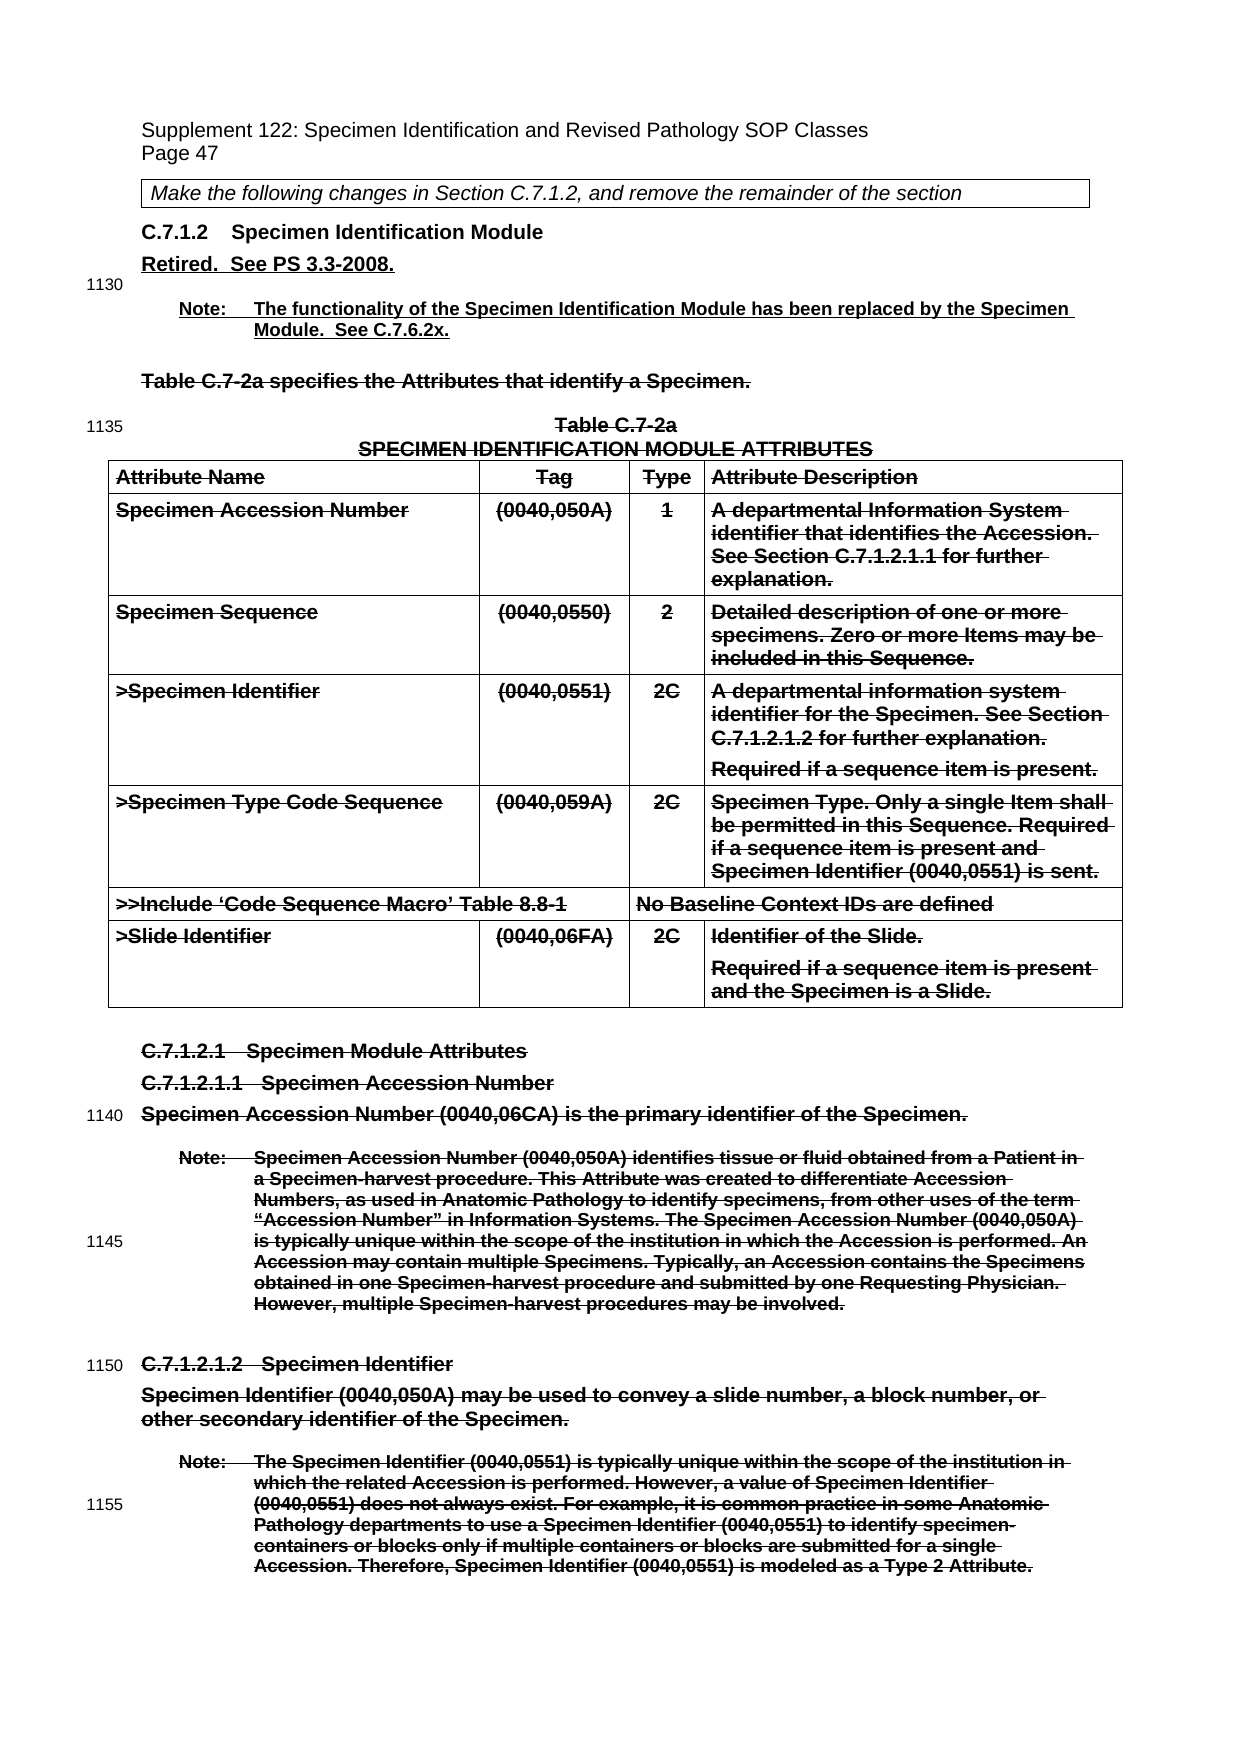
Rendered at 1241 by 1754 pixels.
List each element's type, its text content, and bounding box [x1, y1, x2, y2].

table_cell Detailed description of one or more specimens. Zero or more Items may be included in this Sequence. [705, 596, 1122, 674]
table_cell No Baseline Context IDs are defined [630, 888, 1122, 920]
table_header Tag [480, 461, 629, 493]
subtitle C.7.1.2.1.1 Specimen Accession Number [141, 1071, 1090, 1095]
table_cell A departmental information system identifier for the Specimen. See Section C.7.1.2.1.2 for further explanation. Required if a sequence item is present. [705, 675, 1122, 785]
table_header Attribute Description [705, 461, 1122, 493]
table_cell (0040,06FA) [480, 921, 629, 1007]
table_cell >Specimen Identifier [109, 675, 479, 785]
table_cell (0040,0550) [480, 596, 629, 674]
text Note: The functionality of the Specimen Identification Module has been replaced by the Specimen Module. See C.7.6.2x. [178, 298, 1090, 340]
table_cell A departmental Information System identifier that identifies the Accession. See Section C.7.1.2.1.1 for further explanation. [705, 494, 1122, 595]
table_header Attribute Name [109, 461, 479, 493]
table_cell 2 [630, 596, 704, 674]
table_cell 2C [630, 675, 704, 785]
text Specimen Accession Number (0040,06CA) is the primary identifier of the Specimen. [141, 1103, 1090, 1126]
table_cell Specimen Accession Number [109, 494, 479, 595]
table_cell Identifier of the Slide. Required if a sequence item is present and the Specimen is a Slide. [705, 921, 1122, 1007]
table_cell (0040,0551) [480, 675, 629, 785]
text Note: The Specimen Identifier (0040,0551) is typically unique within the scope of the institution in which the related Accession is performed. However, a value of Specimen Identifier (0040,0551) does not always exist. For example, it is common practice in some Anatomic Pathology departments to use a Specimen Identifier (0040,0551) to identify specimen-containers or blocks only if multiple containers or blocks are submitted for a single Accession. Therefore, Specimen Identifier (0040,0551) is modeled as a Type 2 Attribute. [178, 1451, 1090, 1577]
table_cell Specimen Sequence [109, 596, 479, 674]
table_header Type [630, 461, 704, 493]
table_cell >Specimen Type Code Sequence [109, 786, 479, 887]
text Note: Specimen Accession Number (0040,050A) identifies tissue or fluid obtained from a Patient in a Specimen-harvest procedure. This Attribute was created to differentiate Accession Numbers, as used in Anatomic Pathology to identify specimens, from other uses of the term “Accession Number” in Information Systems. The Specimen Accession Number (0040,050A) is typically unique within the scope of the institution in which the Accession is performed. An Accession may contain multiple Specimens. Typically, an Accession contains the Specimens obtained in one Specimen-harvest procedure and submitted by one Requesting Physician. However, multiple Specimen-harvest procedures may be involved. [178, 1147, 1090, 1314]
table_cell (0040,059A) [480, 786, 629, 887]
subtitle C.7.1.2.1 Specimen Module Attributes [141, 1040, 1090, 1063]
text Specimen Identifier (0040,050A) may be used to convey a slide number, a block number, or other secondary identifier of the Specimen. [141, 1384, 1090, 1430]
subtitle C.7.1.2 Specimen Identification Module [141, 221, 1090, 244]
table_cell 2C [630, 786, 704, 887]
table_cell >>Include ‘Code Sequence Macro’ Table 8.8-1 [109, 888, 629, 920]
table_cell >Slide Identifier [109, 921, 479, 1007]
text Retired. See PS 3.3-2008. [141, 252, 1090, 275]
table_cell 1 [630, 494, 704, 595]
text Make the following changes in Section C.7.1.2, and remove the remainder of the section [142, 180, 1089, 207]
table_cell (0040,050A) [480, 494, 629, 595]
title Table C.7-2a SPECIMEN IDENTIFICATION MODULE ATTRIBUTES [141, 414, 1090, 460]
text Table C.7-2a specifies the Attributes that identify a Specimen. [141, 370, 1090, 393]
table_cell Specimen Type. Only a single Item shall be permitted in this Sequence. Required if a sequence item is present and Specimen Identifier (0040,0551) is sent. [705, 786, 1122, 887]
subtitle C.7.1.2.1.2 Specimen Identifier [141, 1352, 1090, 1376]
table_cell 2C [630, 921, 704, 1007]
